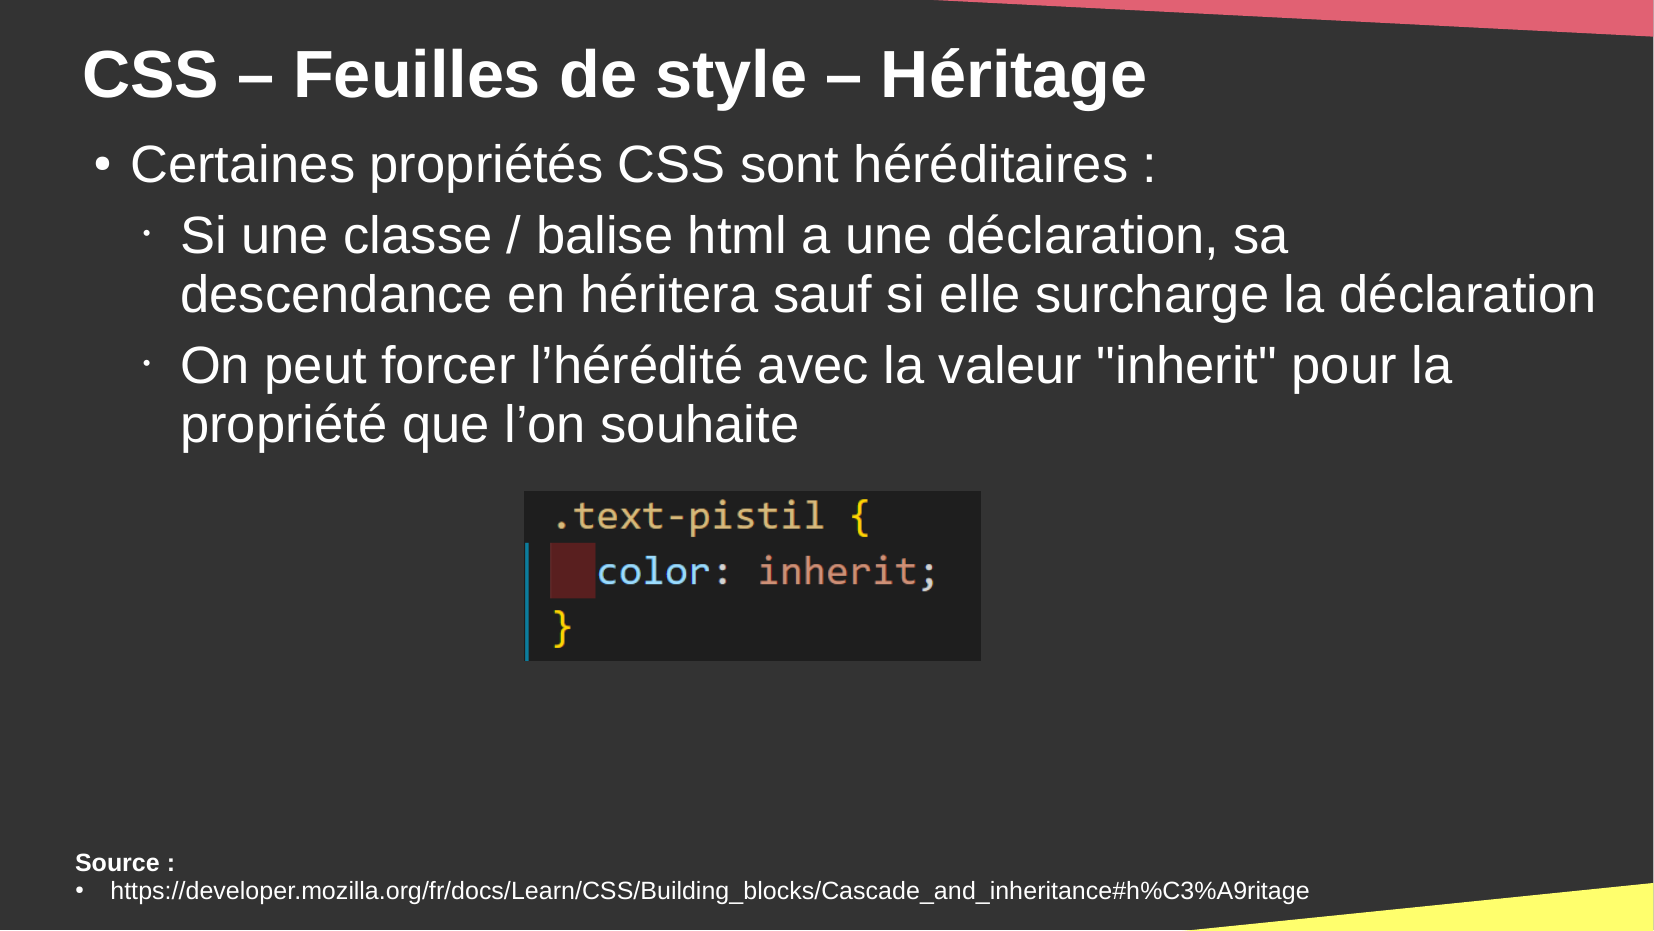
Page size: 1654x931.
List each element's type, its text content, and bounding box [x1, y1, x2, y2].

text_box [933, 0, 1654, 37]
picture [524, 491, 981, 661]
title CSS – Feuilles de style – Héritage [82, 37, 1571, 122]
list Certaines propriétés CSS sont héréditaires : Si une classe / balise html a une déclaration, sa descendance en héritera sauf si elle surcharge la déclaration On peut forcer l’hérédité avec la valeur "inherit" pour la propriété que l’on souhaite [80, 135, 1605, 507]
text_box [1182, 882, 1654, 931]
text_box Source : https://developer.mozilla.org/fr/docs/Learn/CSS/Building_blocks/Cascade_and_inheritance#h%C3%A9ritage [60, 841, 1546, 913]
